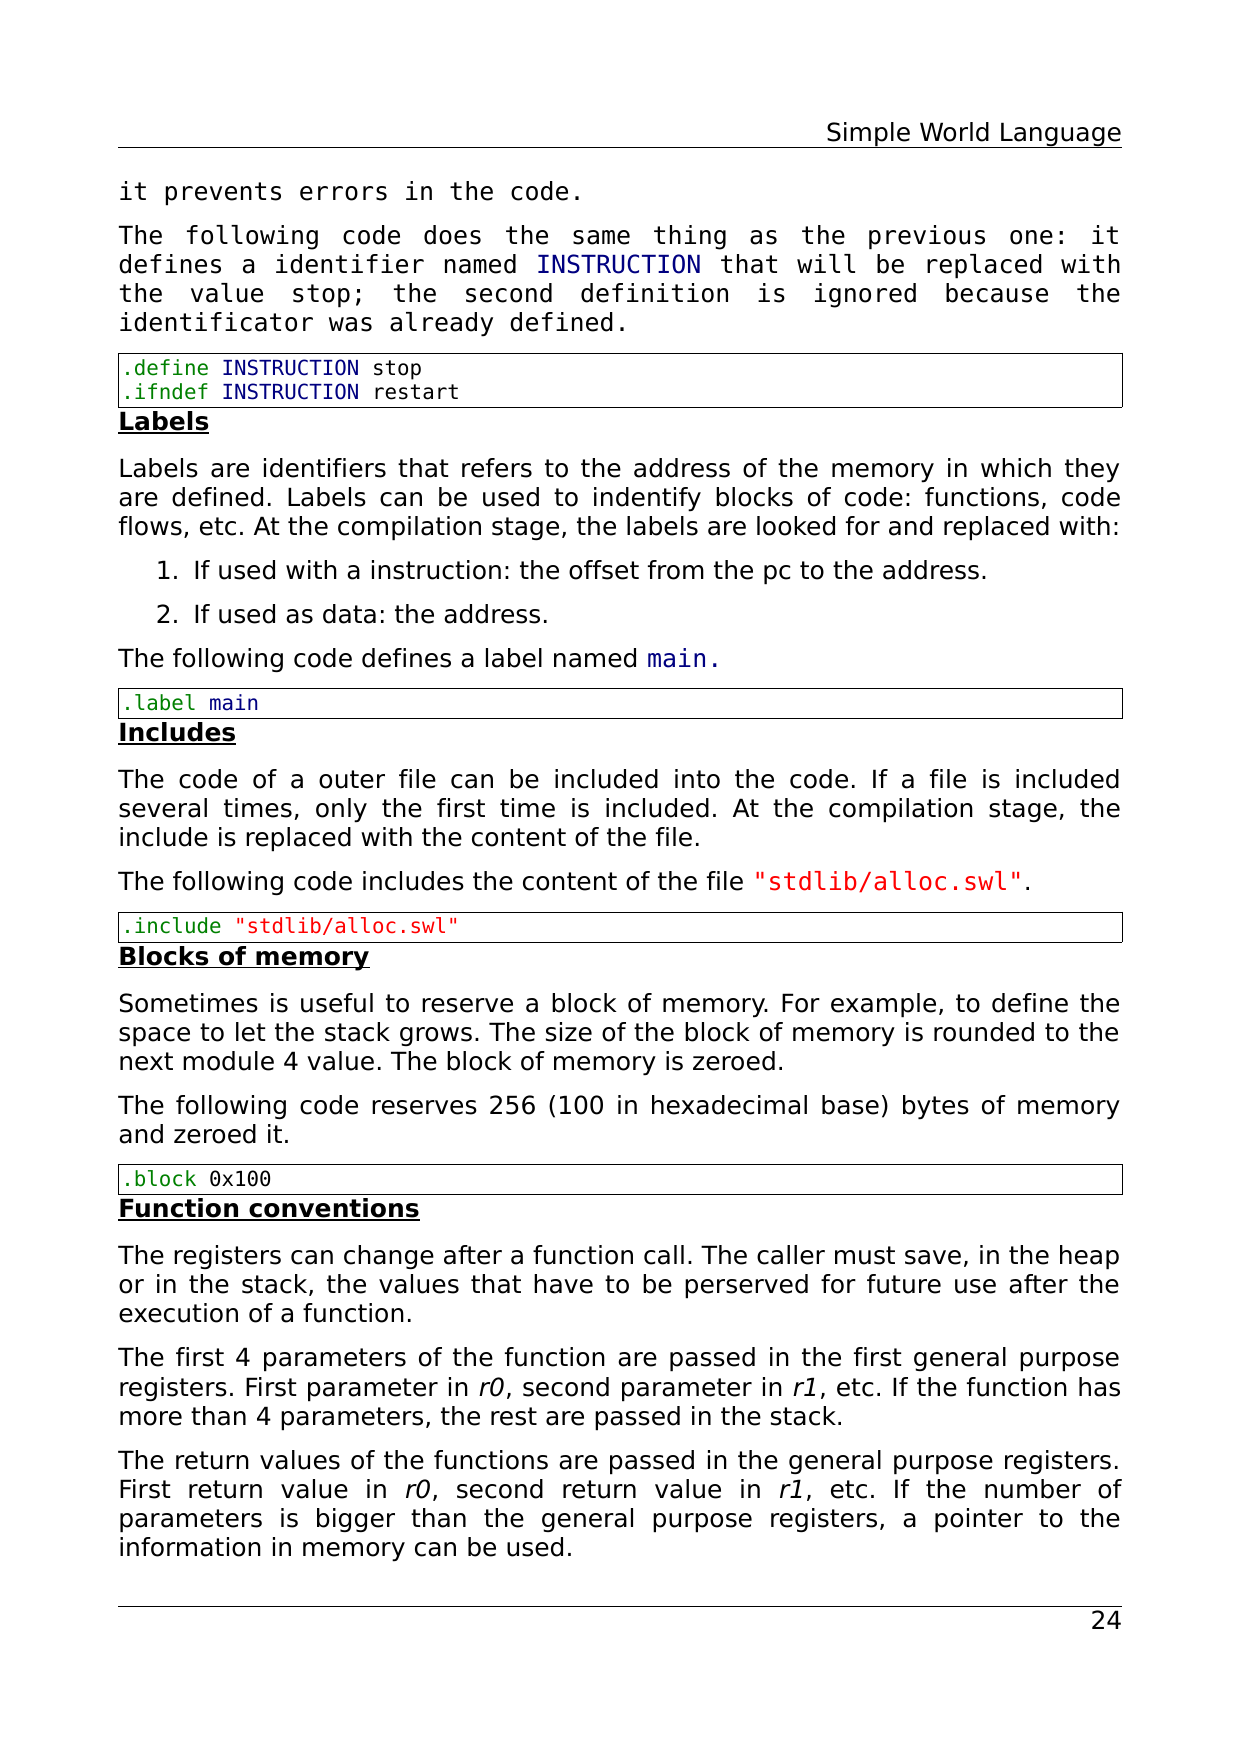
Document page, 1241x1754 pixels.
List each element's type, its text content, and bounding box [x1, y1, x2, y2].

text The following code reserves 256 (100 in hexadecimal base) bytes of memory and zeroed it. [118, 1091, 1122, 1149]
text The registers can change after a function call. The caller must save, in the heap or in the stack, the values that have to be perserved for future use after the execution of a function. [118, 1241, 1122, 1329]
text .ifndef INSTRUCTION restart [119, 377, 1122, 407]
text The first 4 parameters of the function are passed in the first general purpose registers. First parameter in r0, second parameter in r1, etc. If the function has more than 4 parameters, the rest are passed in the stack. [118, 1344, 1122, 1431]
text The following code does the same thing as the previous one: it defines a identifier named INSTRUCTION that will be replaced with the value stop; the second definition is ignored because the identificator was already defined. [118, 221, 1122, 338]
title Blocks of memory [118, 943, 1122, 971]
list If used as data: the address. [156, 600, 1122, 629]
text .block 0x100 [119, 1165, 1122, 1194]
list If used with a instruction: the offset from the pc to the address. [156, 556, 1122, 585]
text .define INSTRUCTION stop [119, 354, 1122, 377]
text it prevents errors in the code. [118, 177, 1122, 206]
title Includes [118, 719, 1122, 748]
text The following code includes the content of the file "stdlib/alloc.swl". [118, 868, 1122, 897]
text The code of a outer file can be included into the code. If a file is included several times, only the first time is included. At the compilation stage, the include is replaced with the content of the file. [118, 765, 1122, 853]
title Function conventions [118, 1195, 1122, 1224]
text .include "stdlib/alloc.swl" [119, 913, 1122, 942]
title Labels [118, 408, 1122, 436]
text The return values of the functions are passed in the general purpose registers. First return value in r0, second return value in r1, etc. If the number of parameters is bigger than the general purpose registers, a pointer to the information in memory can be used. [118, 1446, 1122, 1563]
text Labels are identifiers that refers to the address of the memory in which they are defined. Labels can be used to indentify blocks of code: functions, code flows, etc. At the compilation stage, the labels are looked for and replaced with: [118, 454, 1122, 541]
text The following code defines a label named main. [118, 644, 1122, 673]
text .label main [119, 689, 1122, 718]
text Sometimes is useful to reserve a block of memory. For example, to define the space to let the stack grows. The size of the block of memory is rounded to the next module 4 value. The block of memory is zeroed. [118, 989, 1122, 1076]
